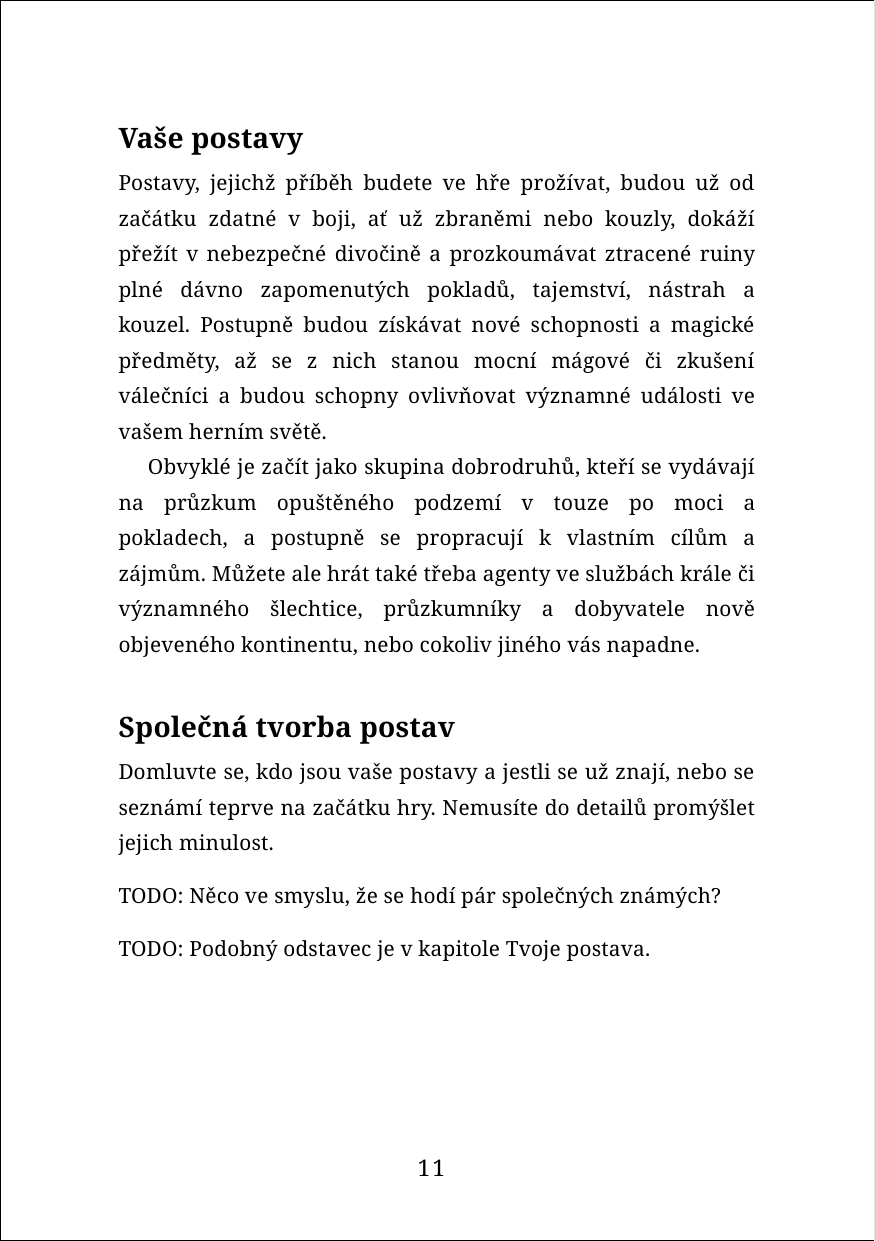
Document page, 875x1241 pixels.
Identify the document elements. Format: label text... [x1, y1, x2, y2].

text TODO: Podobný odstavec je v kapitole Tvoje postava. [118, 934, 756, 963]
subtitle Společná tvorba postav [118, 707, 756, 745]
text TODO: Něco ve smyslu, že se hodí pár společných známých? [118, 881, 756, 910]
text Postavy, jejichž příběh budete ve hře prožívat, budou už od začátku zdatné v boji, ať už zbraněmi nebo kouzly, dokáží přežít v nebezpečné divočině a prozkoumávat ztracené ruiny plné dávno zapomenutých pokladů, tajemství, nástrah a kouzel. Postupně budou získávat nové schopnosti a magické předměty, až se z nich stanou mocní mágové či zkušení válečníci a budou schopny ovlivňovat významné události ve vašem herním světě. Obvyklé je začít jako skupina dobrodruhů, kteří se vydávají na průzkum opuštěného podzemí v touze po moci a pokladech, a postupně se propracují k vlastním cílům a zájmům. Můžete ale hrát také třeba agenty ve službách krále či významného šlechtice, průzkumníky a dobyvatele nově objeveného kontinentu, nebo cokoliv jiného vás napadne. [118, 168, 756, 658]
text Domluvte se, kdo jsou vaše postavy a jestli se už znají, nebo se seznámí teprve na začátku hry. Nemusíte do detailů promýšlet jejich minulost. [118, 757, 756, 857]
subtitle Vaše postavy [118, 118, 756, 157]
